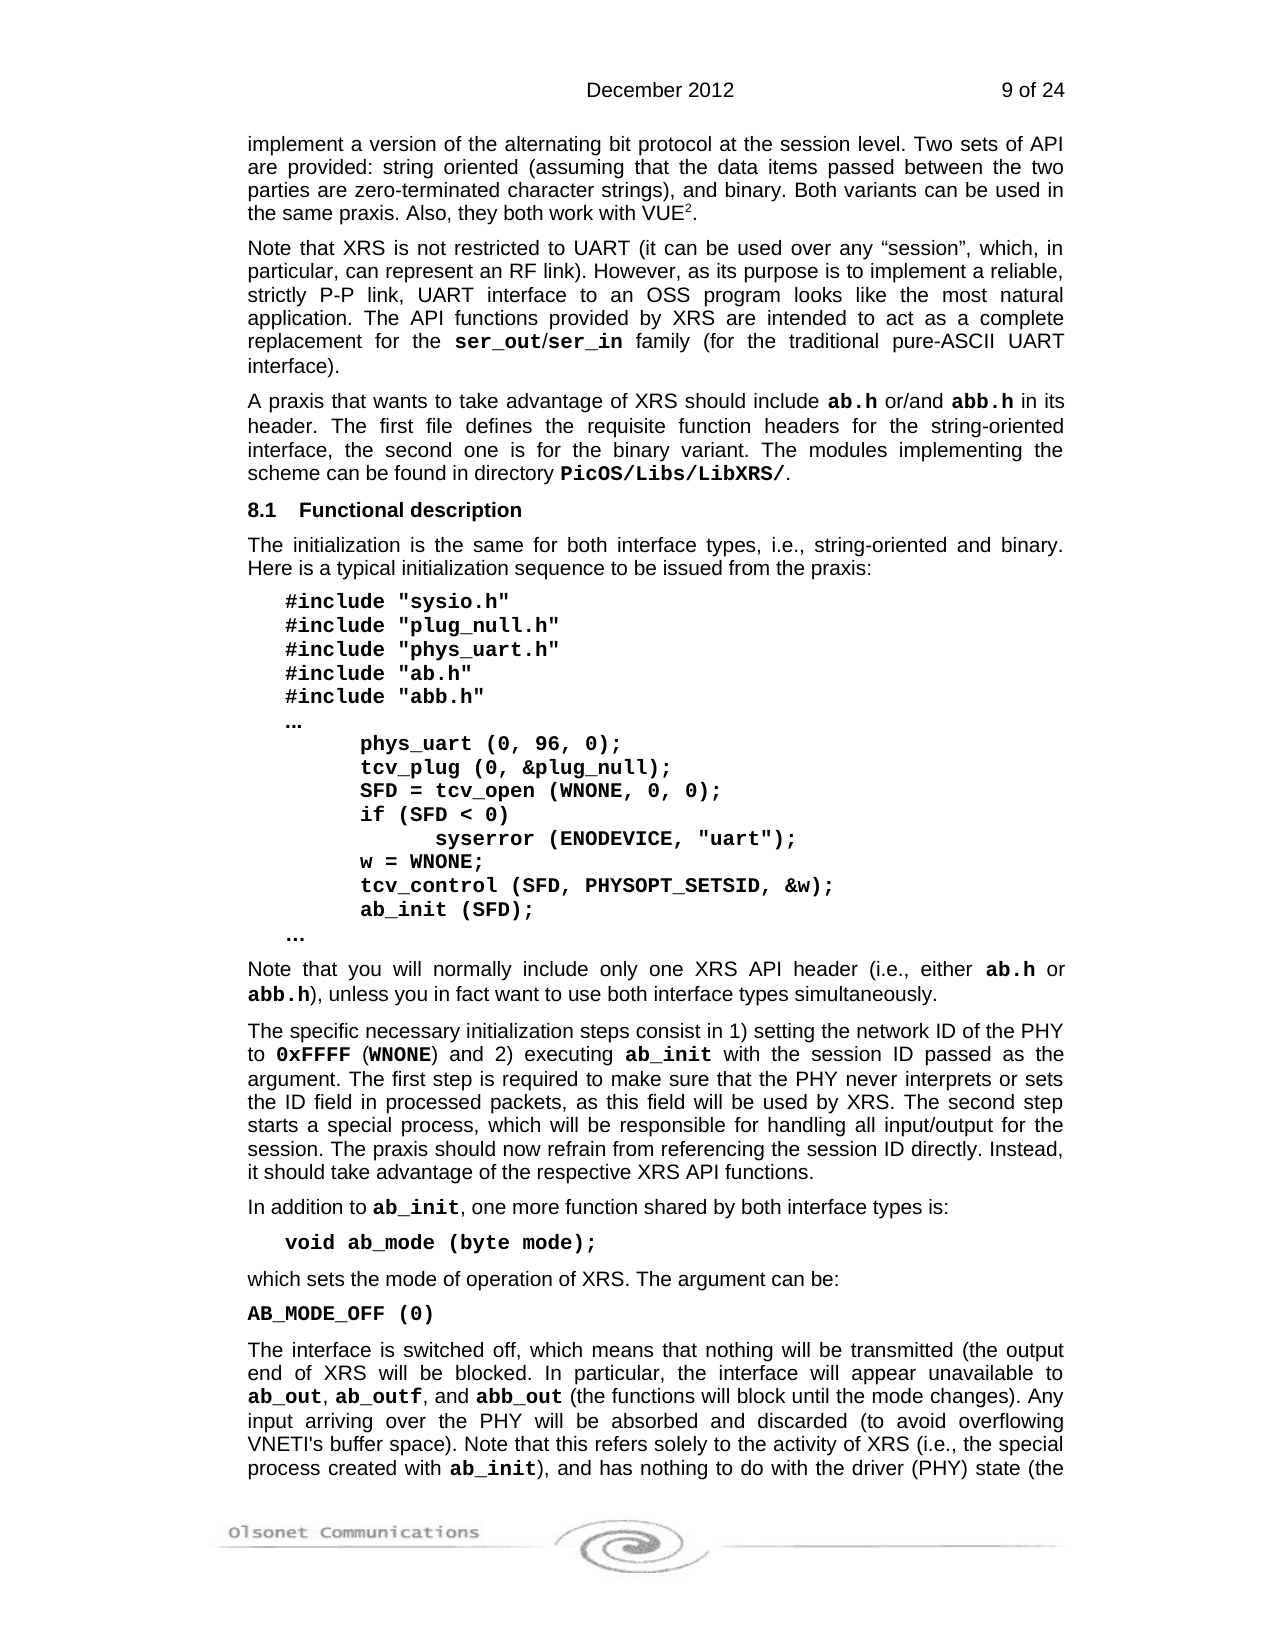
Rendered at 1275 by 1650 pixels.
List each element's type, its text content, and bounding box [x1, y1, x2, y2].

text A praxis that wants to take advantage of XRS should include ab.h or/and abb.h in its header. The first file defines the requisite function headers for the string-oriented interface, the second one is for the binary variant. The modules implementing the scheme can be found in directory PicOS/Libs/LibXRS/. [247, 390, 1065, 487]
text #include "sysio.h" [285, 592, 1065, 615]
text The interface is switched off, which means that nothing will be transmitted (the output end of XRS will be blocked. In particular, the interface will appear unavailable to ab_out, ab_outf, and abb_out (the functions will block until the mode changes). Any input arriving over the PHY will be absorbed and discarded (to avoid overflowing VNETI's buffer space). Note that this refers solely to the activity of XRS (i.e., the special process created with ab_init), and has nothing to do with the driver (PHY) state (the [247, 1338, 1065, 1481]
text w = WNONE; [285, 851, 1065, 875]
text SFD = tcv_open (WNONE, 0, 0); [285, 780, 1065, 804]
text ab_init (SFD); [285, 898, 1065, 922]
text syserror (ENODEVICE, "uart"); [285, 828, 1065, 851]
text AB_MODE_OFF (0) [247, 1303, 1065, 1326]
text Note that you will normally include only one XRS API header (i.e., either ab.h or abb.h), unless you in fact want to use both interface types simultaneously. [247, 957, 1065, 1007]
text phys_uart (0, 96, 0); [285, 733, 1065, 757]
text void ab_mode (byte mode); [285, 1232, 1065, 1256]
text #include "phys_uart.h" [285, 639, 1065, 662]
text … [285, 922, 1065, 945]
picture [210, 1504, 1065, 1596]
text which sets the mode of operation of XRS. The argument can be: [247, 1268, 1065, 1291]
text #include "abb.h" [285, 686, 1065, 710]
text The initialization is the same for both interface types, i.e., string-oriented and binary. Here is a typical initialization sequence to be issued from the praxis: [247, 533, 1065, 580]
text implement a version of the alternating bit protocol at the session level. Two sets of API are provided: string oriented (assuming that the data items passed between the two parties are zero-terminated character strings), and binary. Both variants can be used in the same praxis. Also, they both work with VUE2. [247, 132, 1065, 225]
subtitle Functional description [247, 498, 1065, 522]
text The specific necessary initialization steps consist in 1) setting the network ID of the PHY to 0xFFFF (WNONE) and 2) executing ab_init with the session ID passed as the argument. The first step is required to make sure that the PHY never interprets or sets the ID field in processed packets, as this field will be used by XRS. The second step starts a special process, which will be responsible for handling all input/output for the session. The praxis should now refrain from referencing the session ID directly. Instead, it should take advantage of the respective XRS API functions. [247, 1019, 1065, 1184]
text #include "plug_null.h" [285, 615, 1065, 639]
text if (SFD < 0) [285, 804, 1065, 828]
text ... [285, 710, 1065, 733]
text Note that XRS is not restricted to UART (it can be used over any “session”, which, in particular, can represent an RF link). However, as its purpose is to implement a reliable, strictly P-P link, UART interface to an OSS program looks like the most natural application. The API functions provided by XRS are intended to act as a complete replacement for the ser_out/ser_in family (for the traditional pure-ASCII UART interface). [247, 237, 1065, 378]
text #include "ab.h" [285, 662, 1065, 686]
text tcv_plug (0, &plug_null); [285, 757, 1065, 780]
text In addition to ab_init, one more function shared by both interface types is: [247, 1195, 1065, 1221]
text tcv_control (SFD, PHYSOPT_SETSID, &w); [285, 875, 1065, 898]
